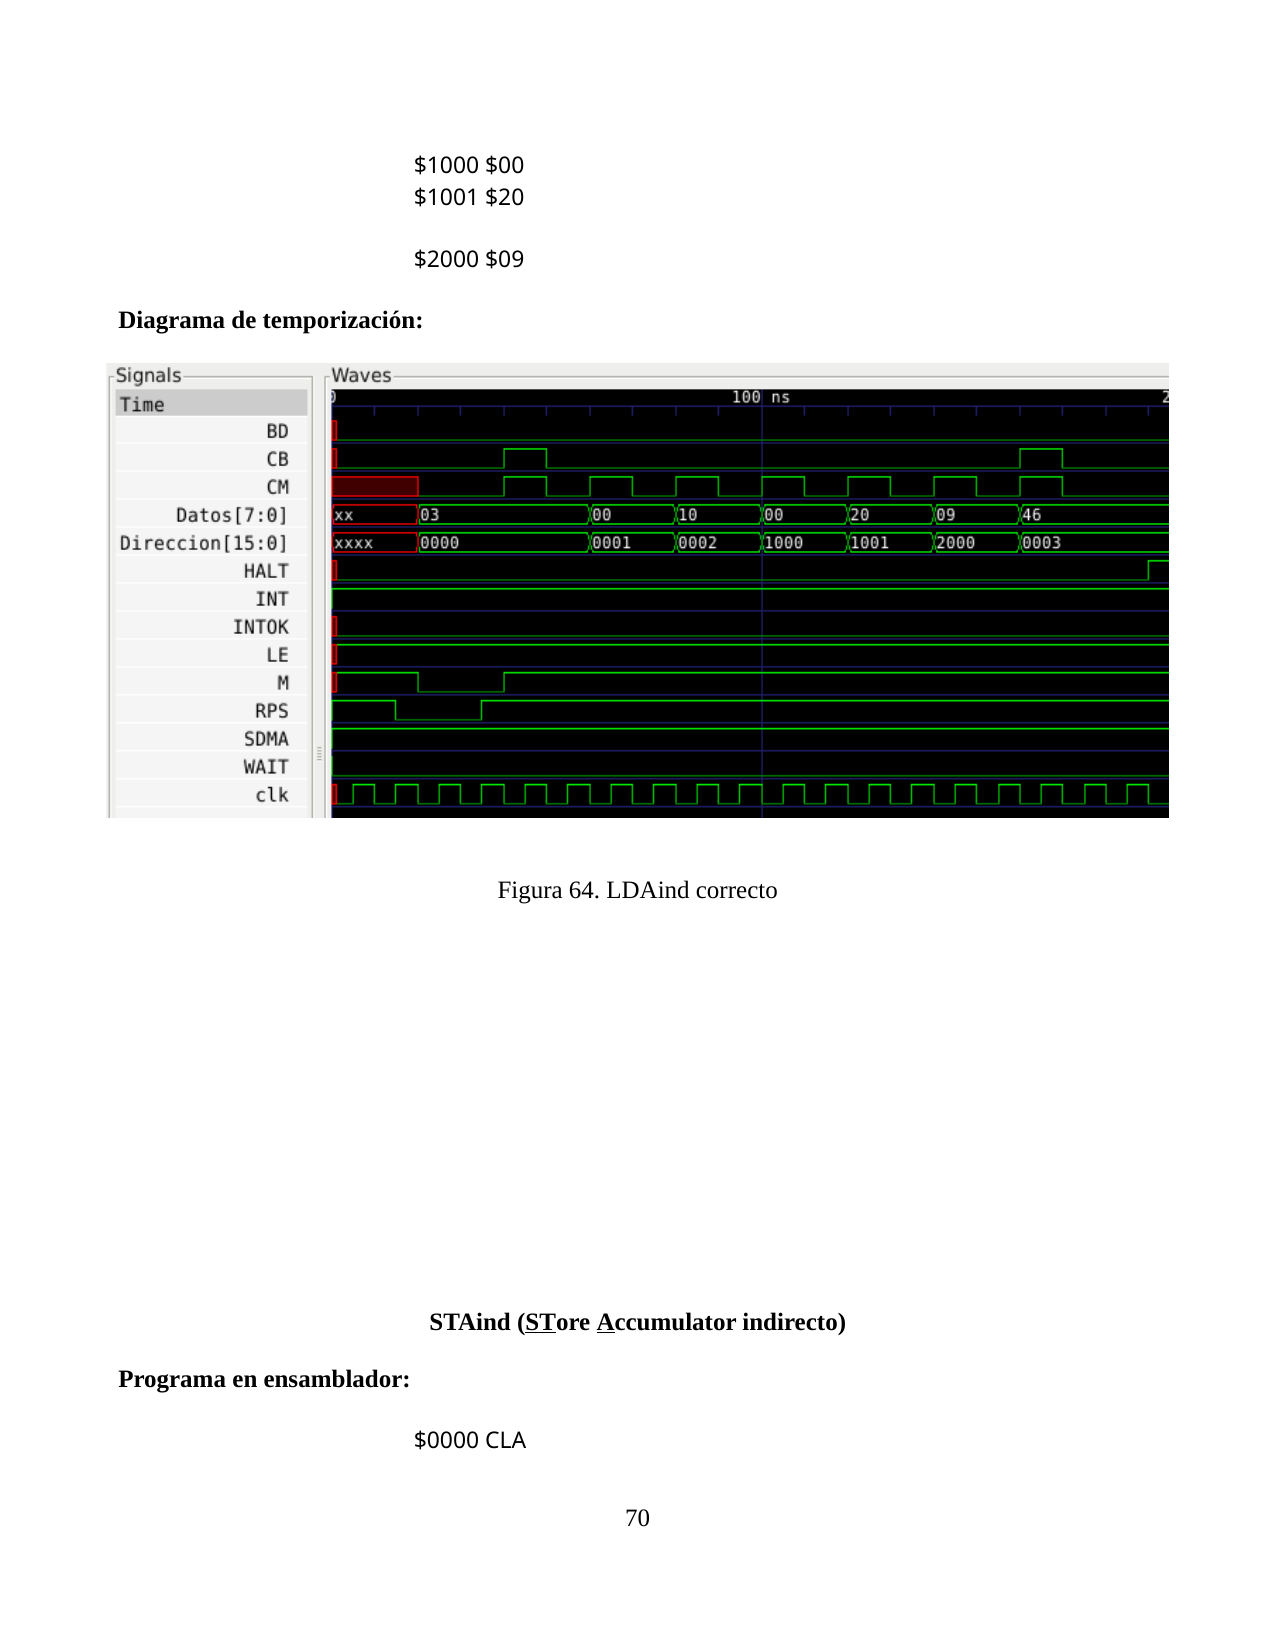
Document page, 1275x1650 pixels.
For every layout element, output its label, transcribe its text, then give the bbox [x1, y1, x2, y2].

picture [106, 363, 1169, 818]
text Diagrama de temporización: [118, 306, 1157, 334]
text $1000 $00 [118, 149, 1157, 181]
text $0000 CLA [118, 1424, 1157, 1455]
text Figura 64. LDAind correcto [118, 875, 1157, 904]
text STAind (STore Accumulator indirecto) [118, 1307, 1157, 1335]
text Programa en ensamblador: [118, 1364, 1157, 1393]
text $1001 $20 [118, 181, 1157, 212]
text $2000 $09 [118, 243, 1157, 274]
